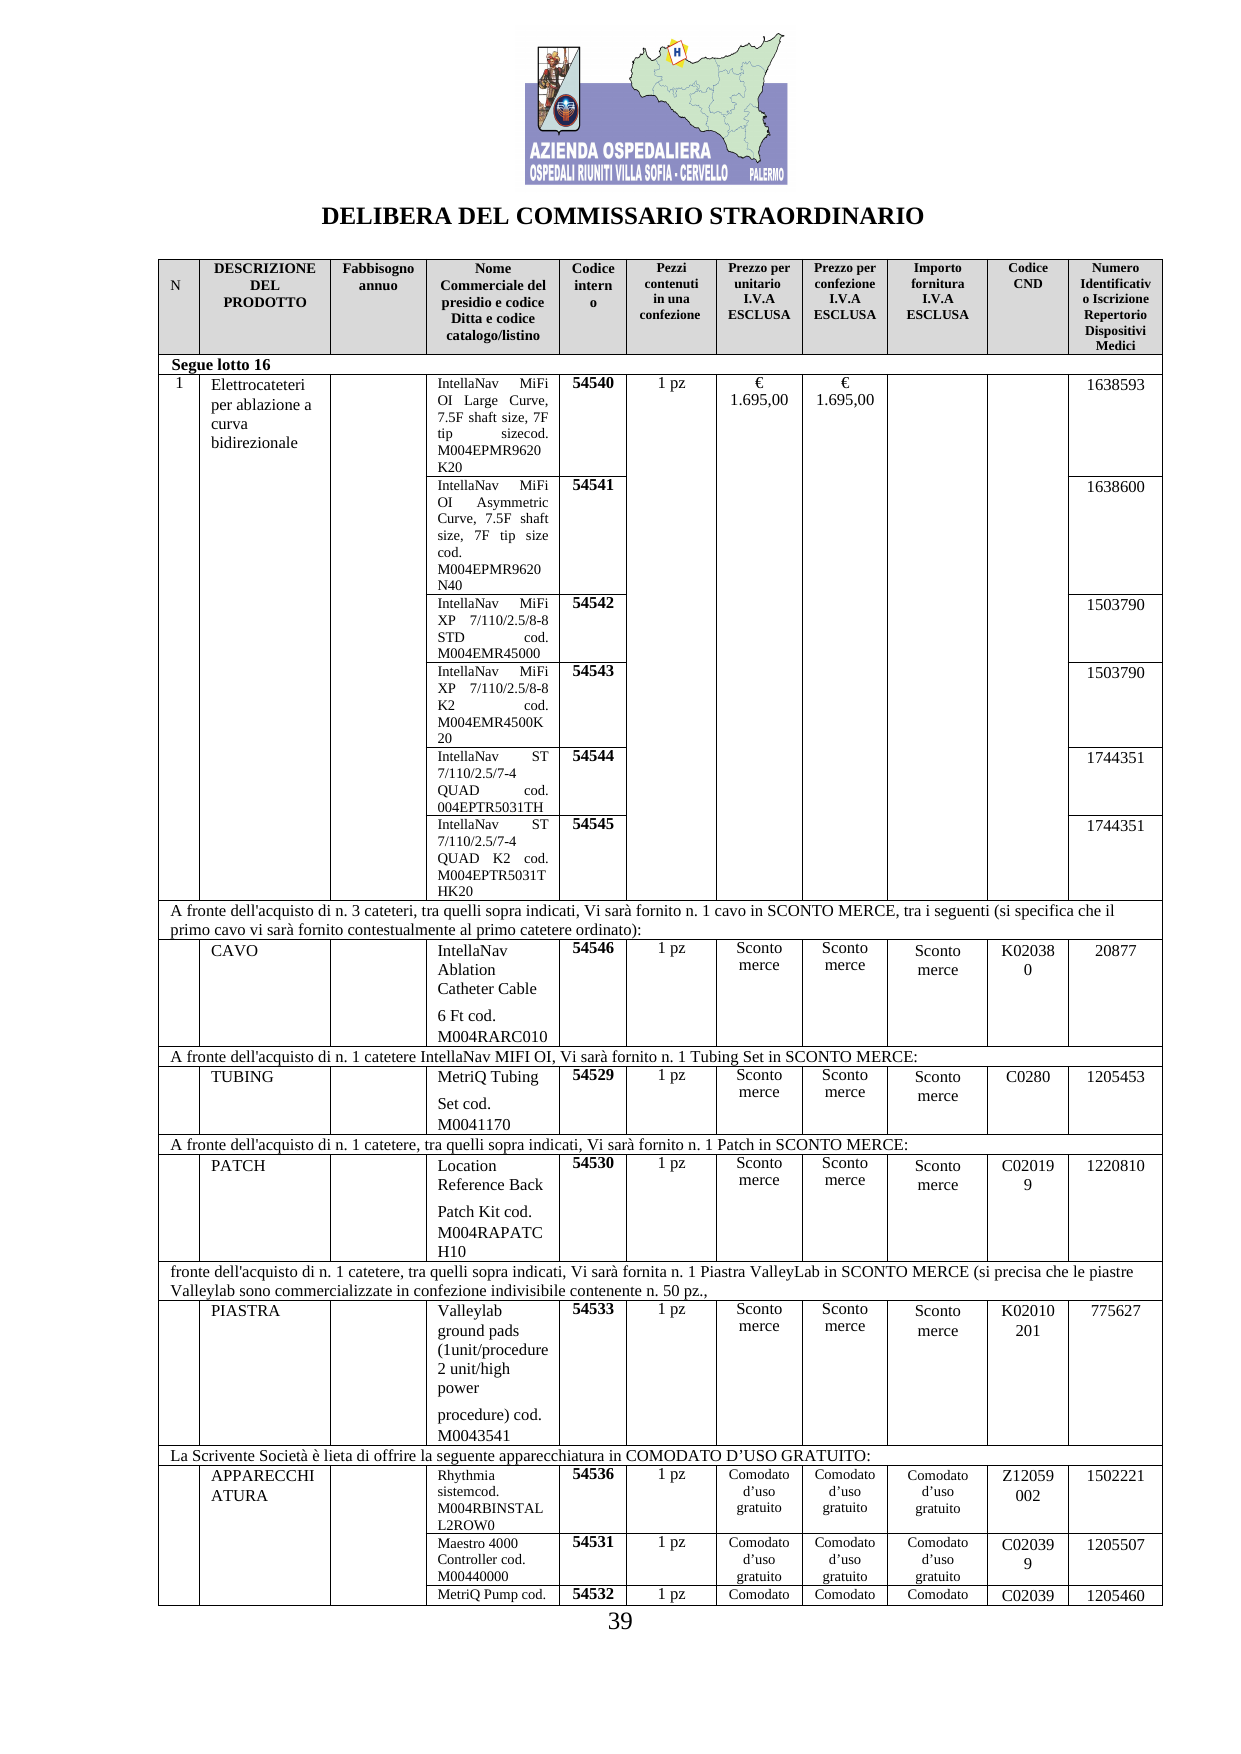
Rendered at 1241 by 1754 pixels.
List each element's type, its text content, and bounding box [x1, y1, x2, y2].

table_cell A fronte dell'acquisto di n. 1 catetere IntellaNav MIFI OI, Vi sarà fornito n. 1 Tubing Set in SCONTO MERCE: [159, 1047, 1162, 1066]
table_cell [331, 1466, 426, 1605]
table_cell Comodato d’uso gratuito [888, 1466, 987, 1533]
table_cell 54532 [560, 1586, 626, 1605]
table_cell IntellaNav MiFi OI Large Curve, 7.5F shaft size, 7F tip sizecod. M004EPMR9620K20 [427, 375, 559, 476]
table_cell Comodato d’uso gratuito [803, 1466, 887, 1533]
table_cell 20877 [1069, 940, 1162, 1046]
table_cell C020399 [988, 1534, 1068, 1585]
table_cell 1 pz [627, 1534, 716, 1585]
table_cell 1 pz [627, 1155, 716, 1261]
table_cell Comodato [803, 1586, 887, 1605]
table_cell [159, 1067, 199, 1134]
table_cell 54531 [560, 1534, 626, 1585]
table_cell MetriQ Pump cod. [427, 1586, 559, 1605]
table_cell Sconto merce [888, 940, 987, 1046]
table_cell 1503790 [1069, 663, 1162, 747]
table_cell 1205460 [1069, 1586, 1162, 1605]
table_cell [159, 1155, 199, 1261]
table_header Importo fornitura I.V.A ESCLUSA [888, 260, 987, 354]
table_cell Z12059002 [988, 1466, 1068, 1533]
table_cell Segue lotto 16 [159, 355, 1162, 374]
table_cell Comodato d’uso gratuito [717, 1534, 802, 1585]
table_cell 54529 [560, 1067, 626, 1134]
table_cell Sconto merce [717, 1301, 802, 1445]
table_cell Comodato d’uso gratuito [888, 1534, 987, 1585]
table_cell K02010201 [988, 1301, 1068, 1445]
table_cell [888, 375, 987, 900]
table_cell PATCH [200, 1155, 330, 1261]
table_cell [159, 1301, 199, 1445]
table_header Nome Commerciale del presidio e codice Ditta e codice catalogo/listino [427, 260, 559, 354]
table_cell Elettrocateteri per ablazione a curva bidirezionale [200, 375, 330, 900]
table_cell 775627 [1069, 1301, 1162, 1445]
table_cell 54543 [560, 663, 626, 747]
table_cell € 1.695,00 [717, 375, 802, 900]
table_header Codice interno [560, 260, 626, 354]
table_cell IntellaNav MiFi OI Asymmetric Curve, 7.5F shaft size, 7F tip size cod. M004EPMR9620N40 [427, 477, 559, 594]
table_cell 54533 [560, 1301, 626, 1445]
table_header Codice CND [988, 260, 1068, 354]
table_header Pezzi contenuti in una confezione [627, 260, 716, 354]
table_cell APPARECCHIATURA [200, 1466, 330, 1605]
table_cell [331, 375, 426, 900]
table_cell € 1.695,00 [803, 375, 887, 900]
table_cell Valleylab ground pads (1unit/procedure 2 unit/high power procedure) cod. M0043541 [427, 1301, 559, 1445]
table_cell 1205507 [1069, 1534, 1162, 1585]
table_cell 1205453 [1069, 1067, 1162, 1134]
table_cell 1 [159, 375, 199, 900]
table_cell Sconto merce [888, 1067, 987, 1134]
table_cell La Scrivente Società è lieta di offrire la seguente apparecchiatura in COMODATO D’USO GRATUITO: [159, 1446, 1162, 1465]
table_header Numero Identificativo Iscrizione Repertorio Dispositivi Medici [1069, 260, 1162, 354]
table_cell 1 pz [627, 1586, 716, 1605]
table_cell 54545 [560, 816, 626, 900]
table_cell Rhythmia sistemcod. M004RBINSTALL2ROW0 [427, 1466, 559, 1533]
table_header Prezzo per confezione I.V.A ESCLUSA [803, 260, 887, 354]
table_header Fabbisogno annuo [331, 260, 426, 354]
table_cell Sconto merce [803, 1301, 887, 1445]
table_cell CAVO [200, 940, 330, 1046]
table_cell 1 pz [627, 1466, 716, 1533]
table_cell IntellaNav ST 7/110/2.5/7-4 QUAD K2 cod. M004EPTR5031THK20 [427, 816, 559, 900]
table_cell 54540 [560, 375, 626, 476]
table_cell Sconto merce [888, 1301, 987, 1445]
table_cell 1744351 [1069, 748, 1162, 815]
table_cell 54542 [560, 595, 626, 662]
table_cell TUBING [200, 1067, 330, 1134]
table_cell 1220810 [1069, 1155, 1162, 1261]
table_cell 54544 [560, 748, 626, 815]
table_cell C02039 [988, 1586, 1068, 1605]
table_cell Comodato [888, 1586, 987, 1605]
table_cell Sconto merce [888, 1155, 987, 1261]
table_header DESCRIZIONE DEL PRODOTTO [200, 260, 330, 354]
table_cell 1502221 [1069, 1466, 1162, 1533]
table_cell IntellaNav ST 7/110/2.5/7-4 QUAD cod. 004EPTR5031TH [427, 748, 559, 815]
table_cell 54536 [560, 1466, 626, 1533]
table_cell Maestro 4000 Controller cod. M00440000 [427, 1534, 559, 1585]
table_cell Sconto merce [717, 940, 802, 1046]
table_header Prezzo per unitario I.V.A ESCLUSA [717, 260, 802, 354]
table_cell 54530 [560, 1155, 626, 1261]
table_cell 1 pz [627, 1301, 716, 1445]
table_cell 1638593 [1069, 375, 1162, 476]
table_cell [159, 940, 199, 1046]
table_cell A fronte dell'acquisto di n. 3 cateteri, tra quelli sopra indicati, Vi sarà fornito n. 1 cavo in SCONTO MERCE, tra i seguenti (si specifica che il primo cavo vi sarà fornito contestualmente al primo catetere ordinato): [159, 901, 1162, 939]
table_cell 1 pz [627, 940, 716, 1046]
table_cell [331, 1301, 426, 1445]
table_cell Sconto merce [803, 1067, 887, 1134]
table_cell IntellaNav MiFi XP 7/110/2.5/8-8 STD cod. M004EMR45000 [427, 595, 559, 662]
table_cell Sconto merce [803, 940, 887, 1046]
table_cell Sconto merce [803, 1155, 887, 1261]
table_cell 54541 [560, 477, 626, 594]
table_cell IntellaNav MiFi XP 7/110/2.5/8-8 K2 cod. M004EMR4500K20 [427, 663, 559, 747]
table_cell [331, 1067, 426, 1134]
table_cell 1 pz [627, 1067, 716, 1134]
table_cell 54546 [560, 940, 626, 1046]
table_cell PIASTRA [200, 1301, 330, 1445]
table_header N [159, 260, 199, 354]
table_cell MetriQ Tubing Set cod. M0041170 [427, 1067, 559, 1134]
table_cell A fronte dell'acquisto di n. 1 catetere, tra quelli sopra indicati, Vi sarà fornito n. 1 Patch in SCONTO MERCE: [159, 1135, 1162, 1154]
table_cell [331, 940, 426, 1046]
table_cell [331, 1155, 426, 1261]
table_cell 1744351 [1069, 816, 1162, 900]
table_cell Sconto merce [717, 1155, 802, 1261]
table_cell 1638600 [1069, 477, 1162, 594]
table_cell C0280 [988, 1067, 1068, 1134]
table_cell Sconto merce [717, 1067, 802, 1134]
table_cell K020380 [988, 940, 1068, 1046]
table_cell [988, 375, 1068, 900]
table_cell IntellaNav Ablation Catheter Cable 6 Ft cod. M004RARC010 [427, 940, 559, 1046]
table_cell Location Reference Back Patch Kit cod. M004RAPATCH10 [427, 1155, 559, 1261]
table_cell 1 pz [627, 375, 716, 900]
table_cell fronte dell'acquisto di n. 1 catetere, tra quelli sopra indicati, Vi sarà fornita n. 1 Piastra ValleyLab in SCONTO MERCE (si precisa che le piastre Valleylab sono commercializzate in confezione indivisibile contenente n. 50 pz., [159, 1262, 1162, 1300]
table_cell 1503790 [1069, 595, 1162, 662]
table_cell [159, 1466, 199, 1605]
table_cell Comodato [717, 1586, 802, 1605]
table_cell Comodato d’uso gratuito [717, 1466, 802, 1533]
table_cell C020199 [988, 1155, 1068, 1261]
table_cell Comodato d’uso gratuito [803, 1534, 887, 1585]
